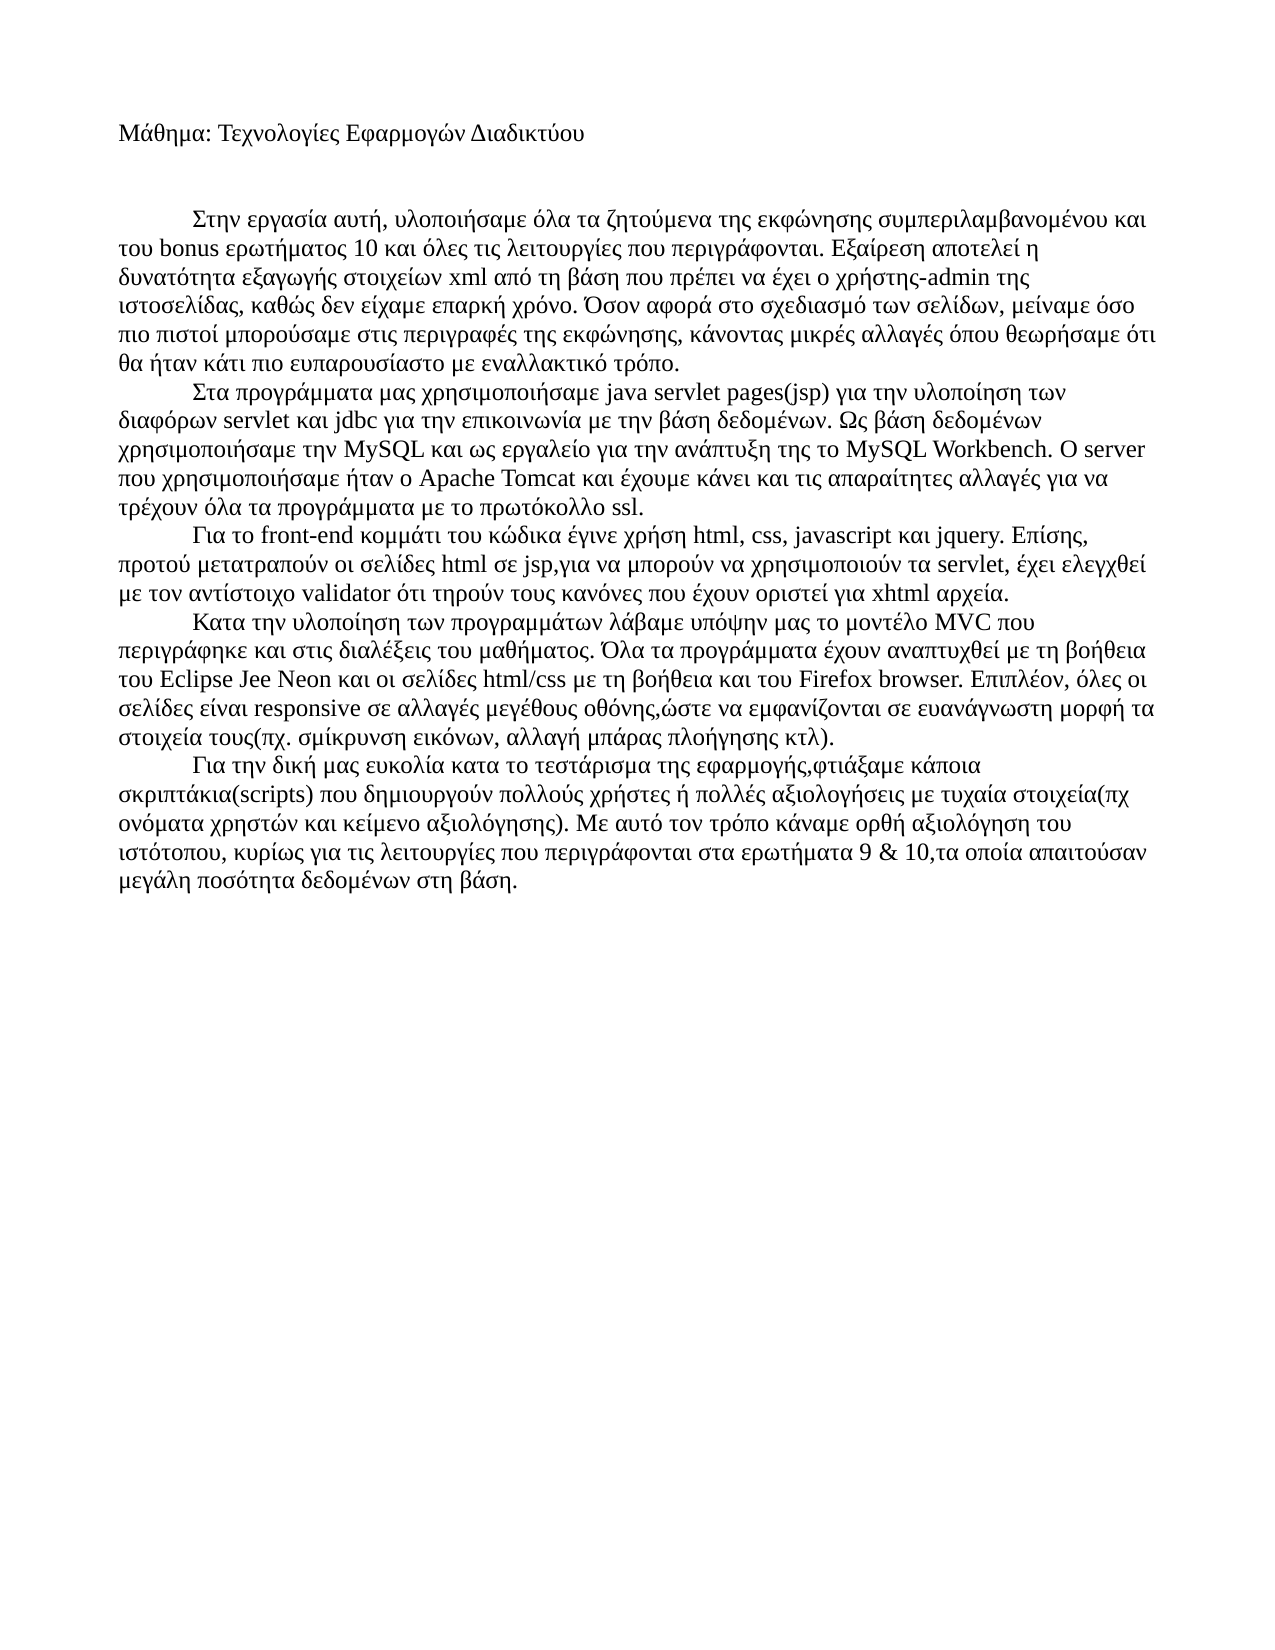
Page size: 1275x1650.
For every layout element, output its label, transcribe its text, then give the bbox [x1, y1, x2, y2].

text Στα προγράμματα μας χρησιμοποιήσαμε java servlet pages(jsp) για την υλοποίηση των διαφόρων servlet και jdbc για την επικοινωνία με την βάση δεδομένων. Ως βάση δεδομένων χρησιμοποιήσαμε την MySQL και ως εργαλείο για την ανάπτυξη της το MySQL Workbench. Ο server που χρησιμοποιήσαμε ήταν ο Apache Tomcat και έχουμε κάνει και τις απαραίτητες αλλαγές για να τρέχουν όλα τα προγράμματα με το πρωτόκολλο ssl. [118, 377, 1157, 521]
text Κατα την υλοποίηση των προγραμμάτων λάβαμε υπόψην μας το μοντέλο MVC που περιγράφηκε και στις διαλέξεις του μαθήματος. Όλα τα προγράμματα έχουν αναπτυχθεί με τη βοήθεια του Eclipse Jee Neon και οι σελίδες html/css με τη βοήθεια και του Firefox browser. Επιπλέον, όλες οι σελίδες είναι responsive σε αλλαγές μεγέθους οθόνης,ώστε να εμφανίζονται σε ευανάγνωστη μορφή τα στοιχεία τους(πχ. σμίκρυνση εικόνων, αλλαγή μπάρας πλοήγησης κτλ). [118, 607, 1157, 751]
text Για την δική μας ευκολία κατα το τεστάρισμα της εφαρμογής,φτιάξαμε κάποια σκριπτάκια(scripts) που δημιουργούν πολλούς χρήστες ή πολλές αξιολογήσεις με τυχαία στοιχεία(πχ ονόματα χρηστών και κείμενο αξιολόγησης). Με αυτό τον τρόπο κάναμε ορθή αξιολόγηση του ιστότοπου, κυρίως για τις λειτουργίες που περιγράφονται στα ερωτήματα 9 & 10,τα οποία απαιτούσαν μεγάλη ποσότητα δεδομένων στη βάση. [118, 751, 1157, 894]
text Για το front-end κομμάτι του κώδικα έγινε χρήση html, css, javascript και jquery. Επίσης, προτού μετατραπούν οι σελίδες html σε jsp,για να μπορούν να χρησιμοποιούν τα servlet, έχει ελεγχθεί με τον αντίστοιχο validator ότι τηρούν τους κανόνες που έχουν οριστεί για xhtml αρχεία. [118, 521, 1157, 607]
text Μάθημα: Τεχνολογίες Εφαρμογών Διαδικτύου Στην εργασία αυτή, υλοποιήσαμε όλα τα ζητούμενα της εκφώνησης συμπεριλαμβανομένου και του bonus ερωτήματος 10 και όλες τις λειτουργίες που περιγράφονται. Εξαίρεση αποτελεί η δυνατότητα εξαγωγής στοιχείων xml από τη βάση που πρέπει να έχει ο χρήστης-admin της ιστοσελίδας, καθώς δεν είχαμε επαρκή χρόνο. Όσον αφορά στο σχεδιασμό των σελίδων, μείναμε όσο πιο πιστοί μπορούσαμε στις περιγραφές της εκφώνησης, κάνοντας μικρές αλλαγές όπου θεωρήσαμε ότι θα ήταν κάτι πιο ευπαρουσίαστο με εναλλακτικό τρόπο. [118, 118, 1157, 377]
